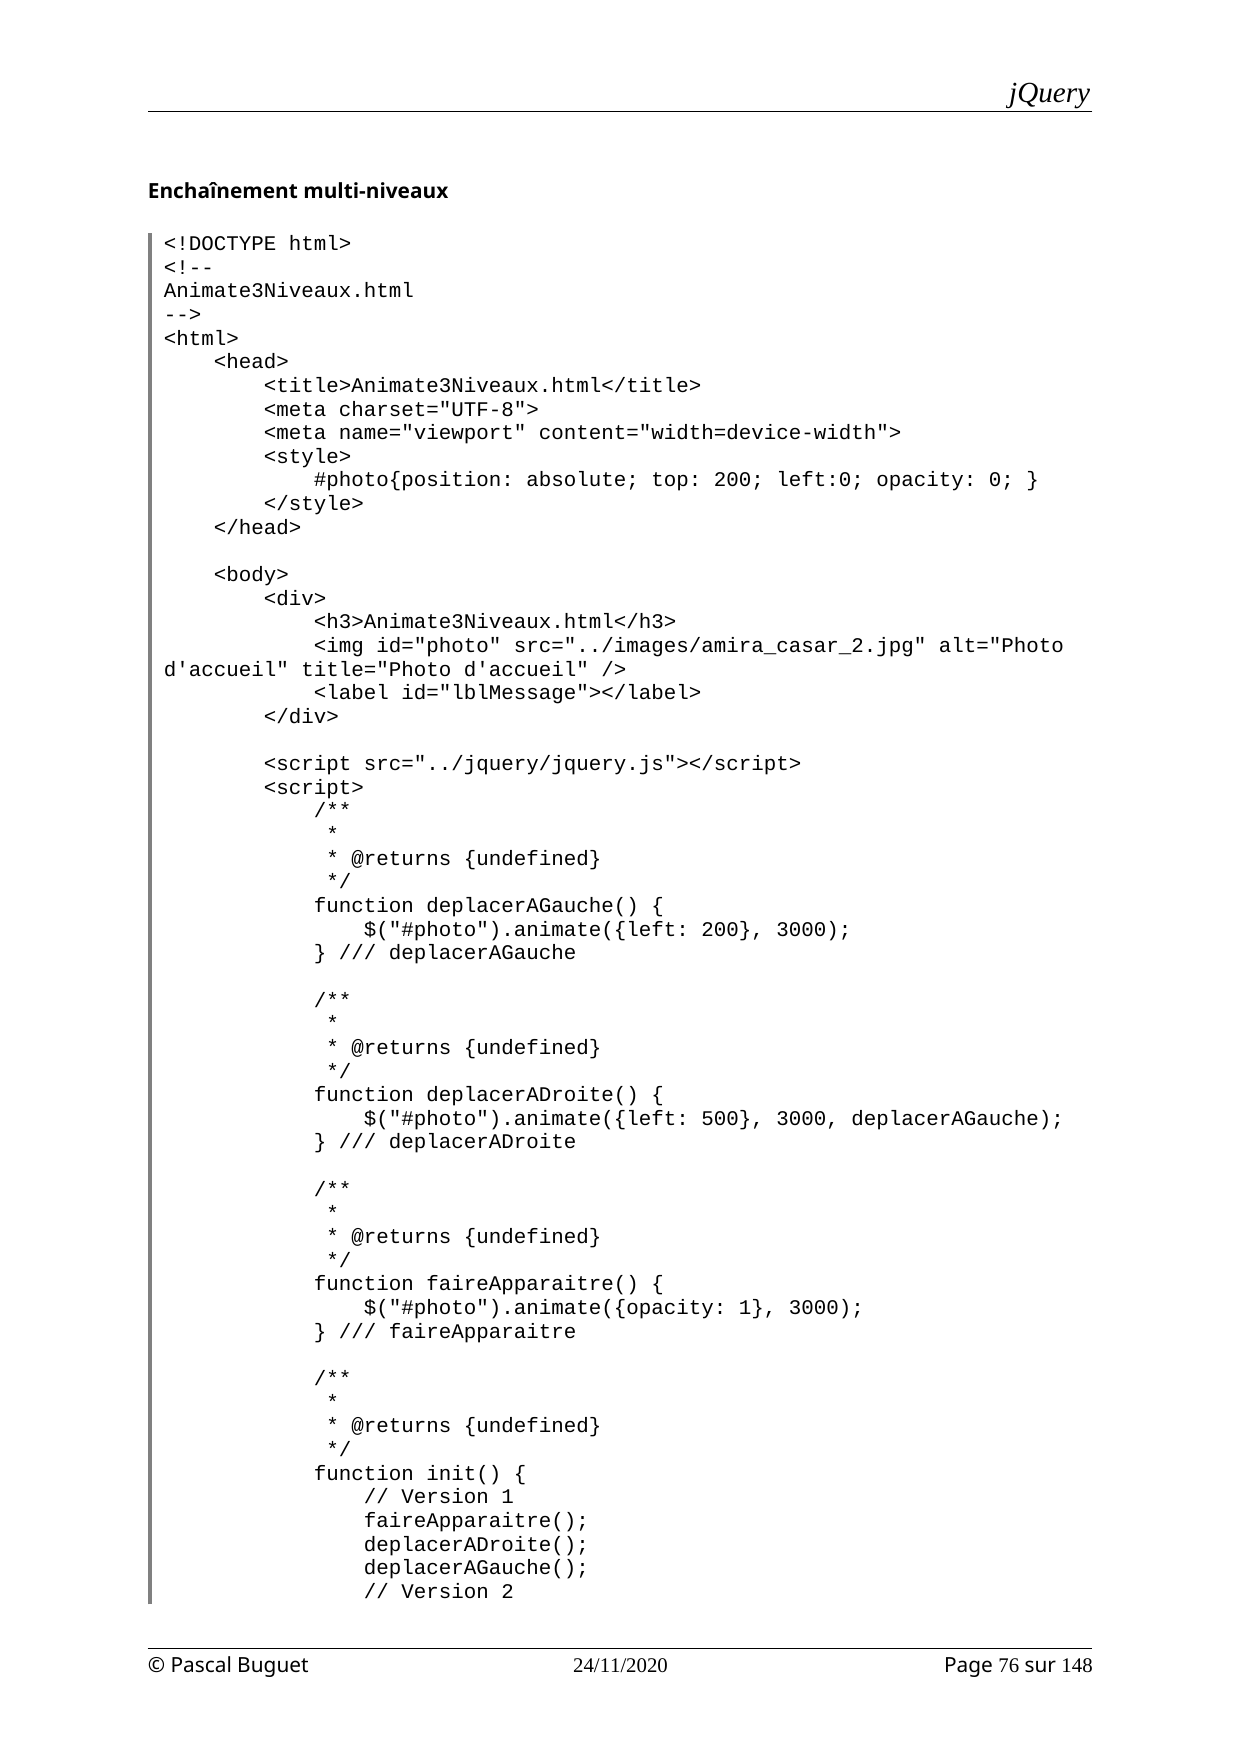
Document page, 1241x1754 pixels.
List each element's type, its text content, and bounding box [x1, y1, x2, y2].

text * [152, 1392, 1092, 1415]
text $("#photo").animate({left: 500}, 3000, deplacerAGauche); [152, 1108, 1092, 1132]
text faireApparaitre(); [152, 1510, 1092, 1533]
text */ [152, 1250, 1092, 1273]
text Animate3Niveaux.html [152, 280, 1092, 304]
text function deplacerAGauche() { [152, 895, 1092, 919]
text deplacerAGauche(); [152, 1557, 1092, 1581]
text /** [152, 801, 1092, 824]
text function faireApparaitre() { [152, 1273, 1092, 1297]
text // Version 1 [152, 1486, 1092, 1510]
text } /// faireApparaitre [152, 1321, 1092, 1344]
text <script> [152, 777, 1092, 801]
text /** [152, 1368, 1092, 1392]
text * @returns {undefined} [152, 1226, 1092, 1250]
text */ [152, 1061, 1092, 1084]
text --> [152, 304, 1092, 328]
text $("#photo").animate({opacity: 1}, 3000); [152, 1297, 1092, 1321]
text function deplacerADroite() { [152, 1084, 1092, 1108]
text * [152, 824, 1092, 848]
text </style> [152, 493, 1092, 517]
text <meta charset="UTF-8"> [152, 398, 1092, 422]
text <img id="photo" src="../images/amira_casar_2.jpg" alt="Photo d'accueil" title="Photo d'accueil" /> [152, 635, 1092, 682]
text <h3>Animate3Niveaux.html</h3> [152, 611, 1092, 635]
text * [152, 1013, 1092, 1037]
text #photo{position: absolute; top: 200; left:0; opacity: 0; } [152, 469, 1092, 493]
text <html> [152, 328, 1092, 351]
text /** [152, 990, 1092, 1013]
text */ [152, 1439, 1092, 1463]
text <head> [152, 351, 1092, 375]
text <div> [152, 588, 1092, 611]
text <script src="../jquery/jquery.js"></script> [152, 753, 1092, 777]
text // Version 2 [152, 1581, 1092, 1604]
text * @returns {undefined} [152, 1415, 1092, 1439]
text * [152, 1202, 1092, 1226]
text Enchaînement multi-niveaux [148, 176, 1092, 204]
text <meta name="viewport" content="width=device-width"> [152, 422, 1092, 446]
text </div> [152, 706, 1092, 729]
text <!DOCTYPE html> [152, 233, 1092, 257]
text <title>Animate3Niveaux.html</title> [152, 375, 1092, 398]
text <style> [152, 446, 1092, 469]
text */ [152, 871, 1092, 895]
text * @returns {undefined} [152, 848, 1092, 871]
text } /// deplacerAGauche [152, 942, 1092, 966]
text </head> [152, 517, 1092, 540]
text /** [152, 1179, 1092, 1202]
text <label id="lblMessage"></label> [152, 682, 1092, 706]
text $("#photo").animate({left: 200}, 3000); [152, 919, 1092, 942]
text deplacerADroite(); [152, 1533, 1092, 1557]
text <!-- [152, 257, 1092, 280]
text * @returns {undefined} [152, 1037, 1092, 1061]
text <body> [152, 564, 1092, 588]
text } /// deplacerADroite [152, 1132, 1092, 1155]
text function init() { [152, 1463, 1092, 1486]
